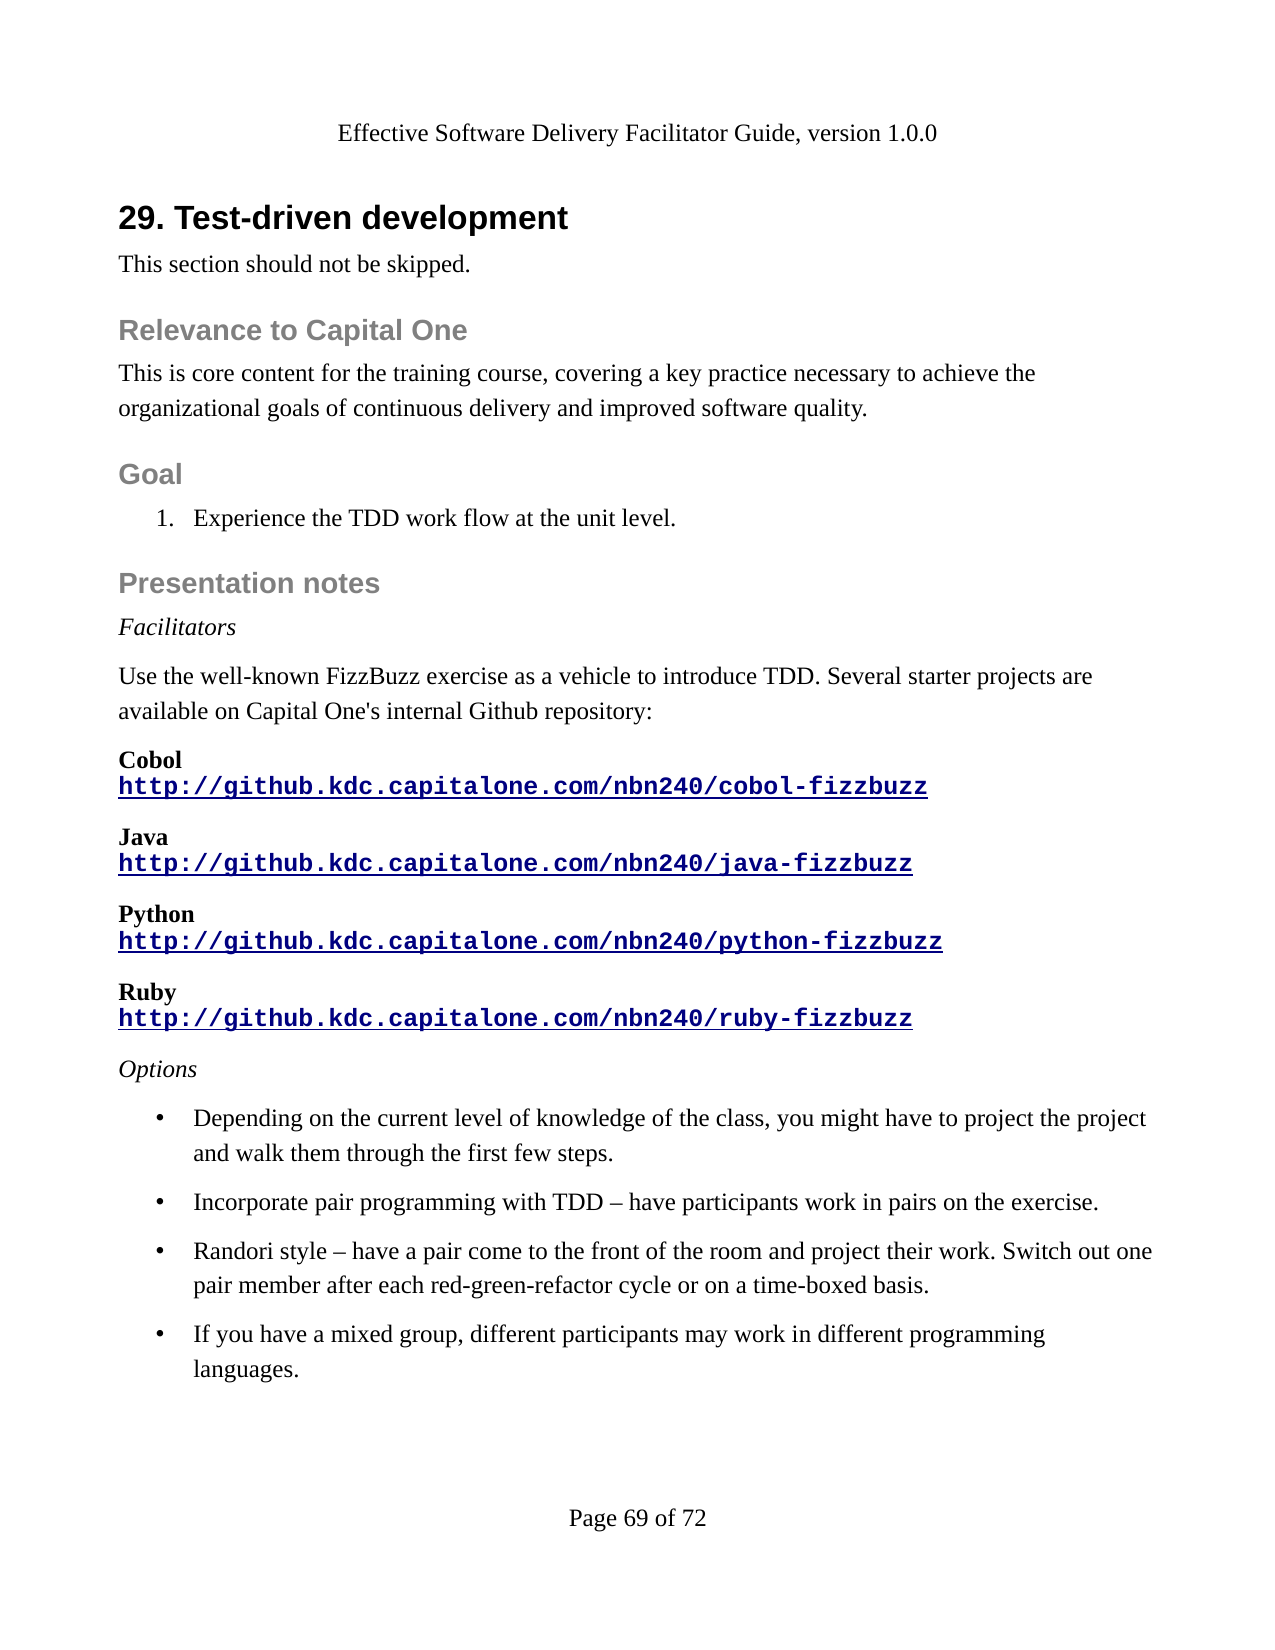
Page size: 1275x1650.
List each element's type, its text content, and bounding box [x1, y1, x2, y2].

text Java [118, 822, 1157, 851]
text Cobol [118, 745, 1157, 774]
list If you have a mixed group, different participants may work in different programming languages. [156, 1319, 1157, 1383]
list Depending on the current level of knowledge of the class, you might have to project the project and walk them through the first few steps. [156, 1103, 1157, 1166]
text Ruby [118, 977, 1157, 1006]
text Use the well-known FizzBuzz exercise as a vehicle to introduce TDD. Several starter projects are available on Capital One's internal Github repository: [118, 661, 1157, 725]
text http://github.kdc.capitalone.com/nbn240/python-fizzbuzz [118, 928, 1157, 957]
list Incorporate pair programming with TDD – have participants work in pairs on the exercise. [156, 1187, 1157, 1216]
text http://github.kdc.capitalone.com/nbn240/cobol-fizzbuzz [118, 774, 1157, 802]
text http://github.kdc.capitalone.com/nbn240/ruby-fizzbuzz [118, 1006, 1157, 1034]
subtitle Goal [118, 457, 1157, 490]
text This is core content for the training course, covering a key practice necessary to achieve the organizational goals of continuous delivery and improved software quality. [118, 358, 1157, 422]
list Randori style – have a pair come to the front of the room and project their work. Switch out one pair member after each red-green-refactor cycle or on a time-boxed basis. [156, 1236, 1157, 1299]
text Python [118, 899, 1157, 928]
subtitle 29. Test-driven development [118, 198, 1157, 236]
text http://github.kdc.capitalone.com/nbn240/java-fizzbuzz [118, 851, 1157, 879]
subtitle Relevance to Capital One [118, 312, 1157, 346]
text Facilitators [118, 612, 1157, 641]
subtitle Presentation notes [118, 566, 1157, 600]
text This section should not be skipped. [118, 249, 1157, 278]
list Experience the TDD work flow at the unit level. [156, 503, 1157, 531]
text Options [118, 1054, 1157, 1083]
